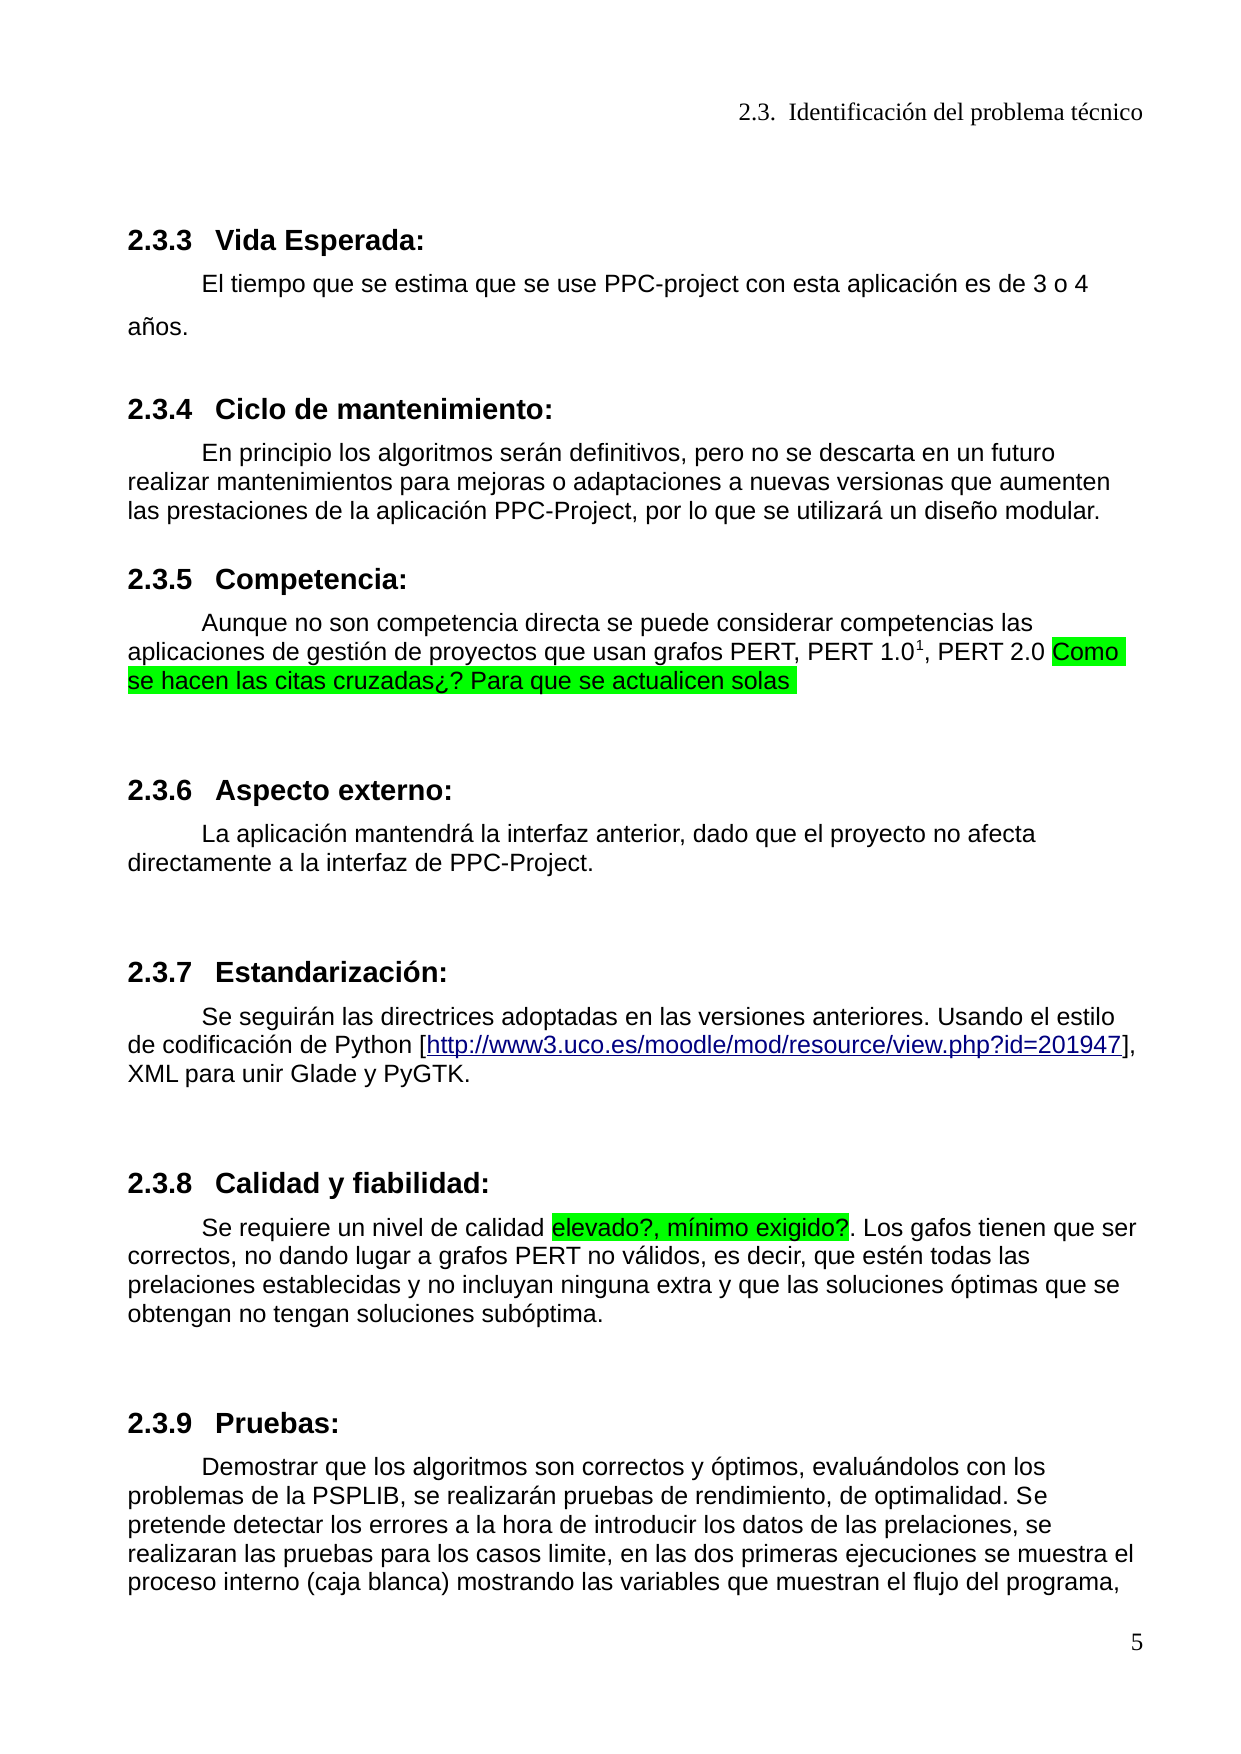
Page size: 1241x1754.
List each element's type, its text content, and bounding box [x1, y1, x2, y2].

text Se seguirán las directrices adoptadas en las versiones anteriores. Usando el estilo de codificación de Python [http://www3.uco.es/moodle/mod/resource/view.php?id=201947], XML para unir Glade y PyGTK. [127, 1001, 1143, 1088]
subtitle Competencia: [127, 562, 1143, 596]
subtitle Aspecto externo: [127, 773, 1143, 807]
text El tiempo que se estima que se use PPC-project con esta aplicación es de 3 o 4 años. [127, 268, 1143, 340]
text La aplicación mantendrá la interfaz anterior, dado que el proyecto no afecta directamente a la interfaz de PPC-Project. [127, 819, 1143, 877]
text Demostrar que los algoritmos son correctos y óptimos, evaluándolos con los problemas de la PSPLIB, se realizarán pruebas de rendimiento, de optimalidad. Se pretende detectar los errores a la hora de introducir los datos de las prelaciones, se realizaran las pruebas para los casos limite, en las dos primeras ejecuciones se muestra el proceso interno (caja blanca) mostrando las variables que muestran el flujo del programa, [127, 1452, 1143, 1596]
subtitle Vida Esperada: [127, 222, 1143, 256]
subtitle Ciclo de mantenimiento: [127, 392, 1143, 426]
text Se requiere un nivel de calidad elevado?, mínimo exigido?. Los gafos tienen que ser correctos, no dando lugar a grafos PERT no válidos, es decir, que estén todas las prelaciones establecidas y no incluyan ninguna extra y que las soluciones óptimas que se obtengan no tengan soluciones subóptima. [127, 1212, 1143, 1327]
subtitle Calidad y fiabilidad: [127, 1166, 1143, 1200]
subtitle Pruebas: [127, 1406, 1143, 1440]
text En principio los algoritmos serán definitivos, pero no se descarta en un futuro realizar mantenimientos para mejoras o adaptaciones a nuevas versionas que aumenten las prestaciones de la aplicación PPC-Project, por lo que se utilizará un diseño modular. [127, 438, 1143, 524]
subtitle Estandarización: [127, 955, 1143, 989]
text Aunque no son competencia directa se puede considerar competencias las aplicaciones de gestión de proyectos que usan grafos PERT, PERT 1.01, PERT 2.0 Como se hacen las citas cruzadas¿? Para que se actualicen solas [127, 608, 1143, 694]
